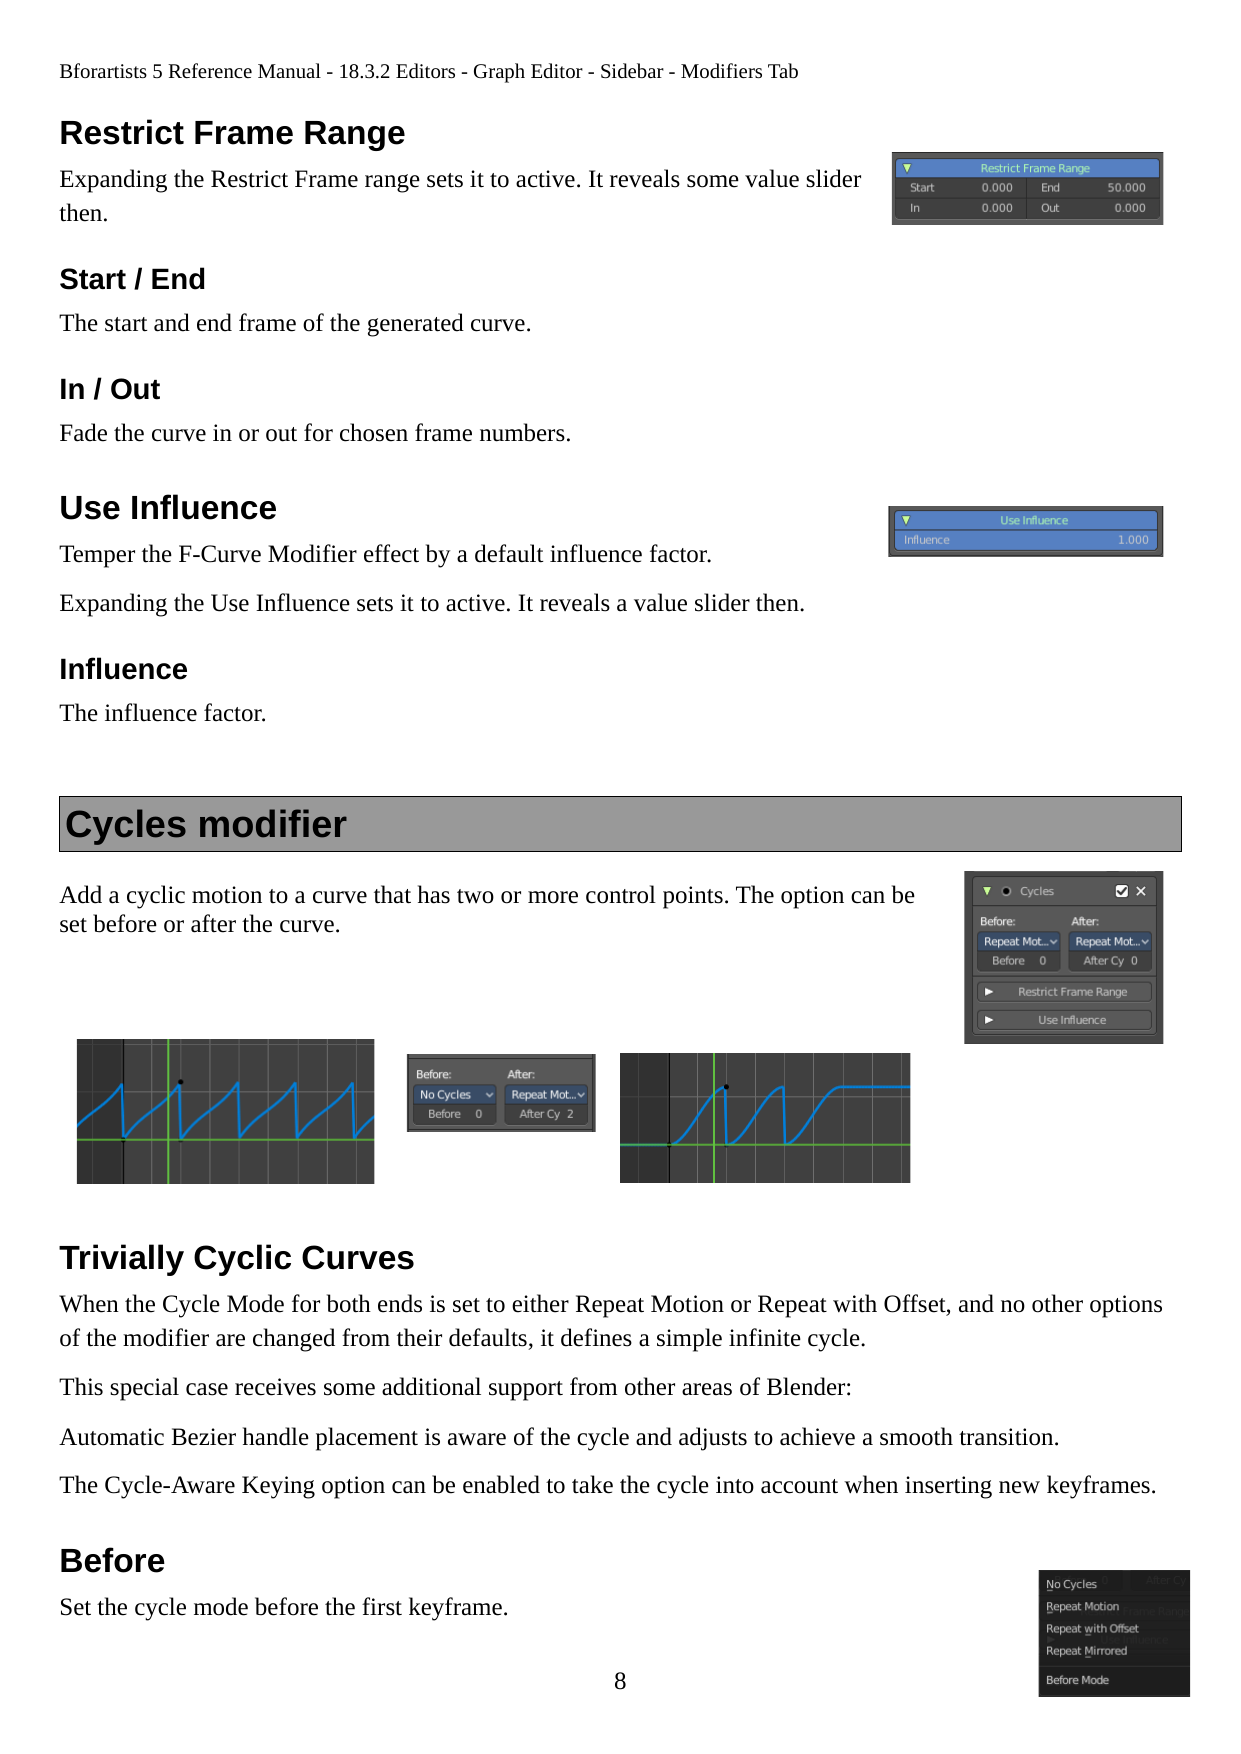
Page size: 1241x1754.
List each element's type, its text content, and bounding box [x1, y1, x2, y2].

text Automatic Bezier handle placement is aware of the cycle and adjusts to achieve a smooth transition. [59, 1422, 1181, 1450]
picture [406, 1054, 596, 1132]
subtitle Restrict Frame Range [59, 113, 1181, 151]
subtitle Trivially Cyclic Curves [59, 1238, 1181, 1276]
text The influence factor. [59, 698, 1181, 727]
picture [620, 1053, 911, 1183]
text Temper the F-Curve Modifier effect by a default influence factor. [59, 539, 1181, 568]
text Expanding the Restrict Frame range sets it to active. It reveals some value slider then. [59, 164, 1181, 227]
picture [1038, 1570, 1191, 1697]
text Set the cycle mode before the first keyframe. [59, 1592, 1038, 1620]
subtitle Use Influence [59, 488, 1181, 527]
text The start and end frame of the generated curve. [59, 308, 1181, 337]
text Fade the curve in or out for chosen frame numbers. [59, 418, 1181, 447]
subtitle Start / End [59, 262, 1181, 296]
picture [964, 871, 1164, 1044]
subtitle Influence [59, 652, 1181, 686]
text The Cycle-Aware Keying option can be enabled to take the cycle into account when inserting new keyframes. [59, 1471, 1181, 1499]
picture [888, 506, 1164, 557]
text This special case receives some additional support from other areas of Blender: [59, 1372, 1181, 1401]
subtitle In / Out [59, 372, 1181, 406]
subtitle Before [59, 1541, 1181, 1579]
text Add a cyclic motion to a curve that has two or more control points. The option can be set before or after the curve. [59, 880, 964, 938]
text When the Cycle Mode for both ends is set to either Repeat Motion or Repeat with Offset, and no other options of the modifier are changed from their defaults, it defines a simple infinite cycle. [59, 1289, 1181, 1352]
picture [76, 1039, 375, 1184]
text Expanding the Use Influence sets it to active. It reveals a value slider then. [59, 588, 1181, 617]
picture [891, 152, 1164, 225]
table_header Cycles modifier [60, 797, 1181, 851]
